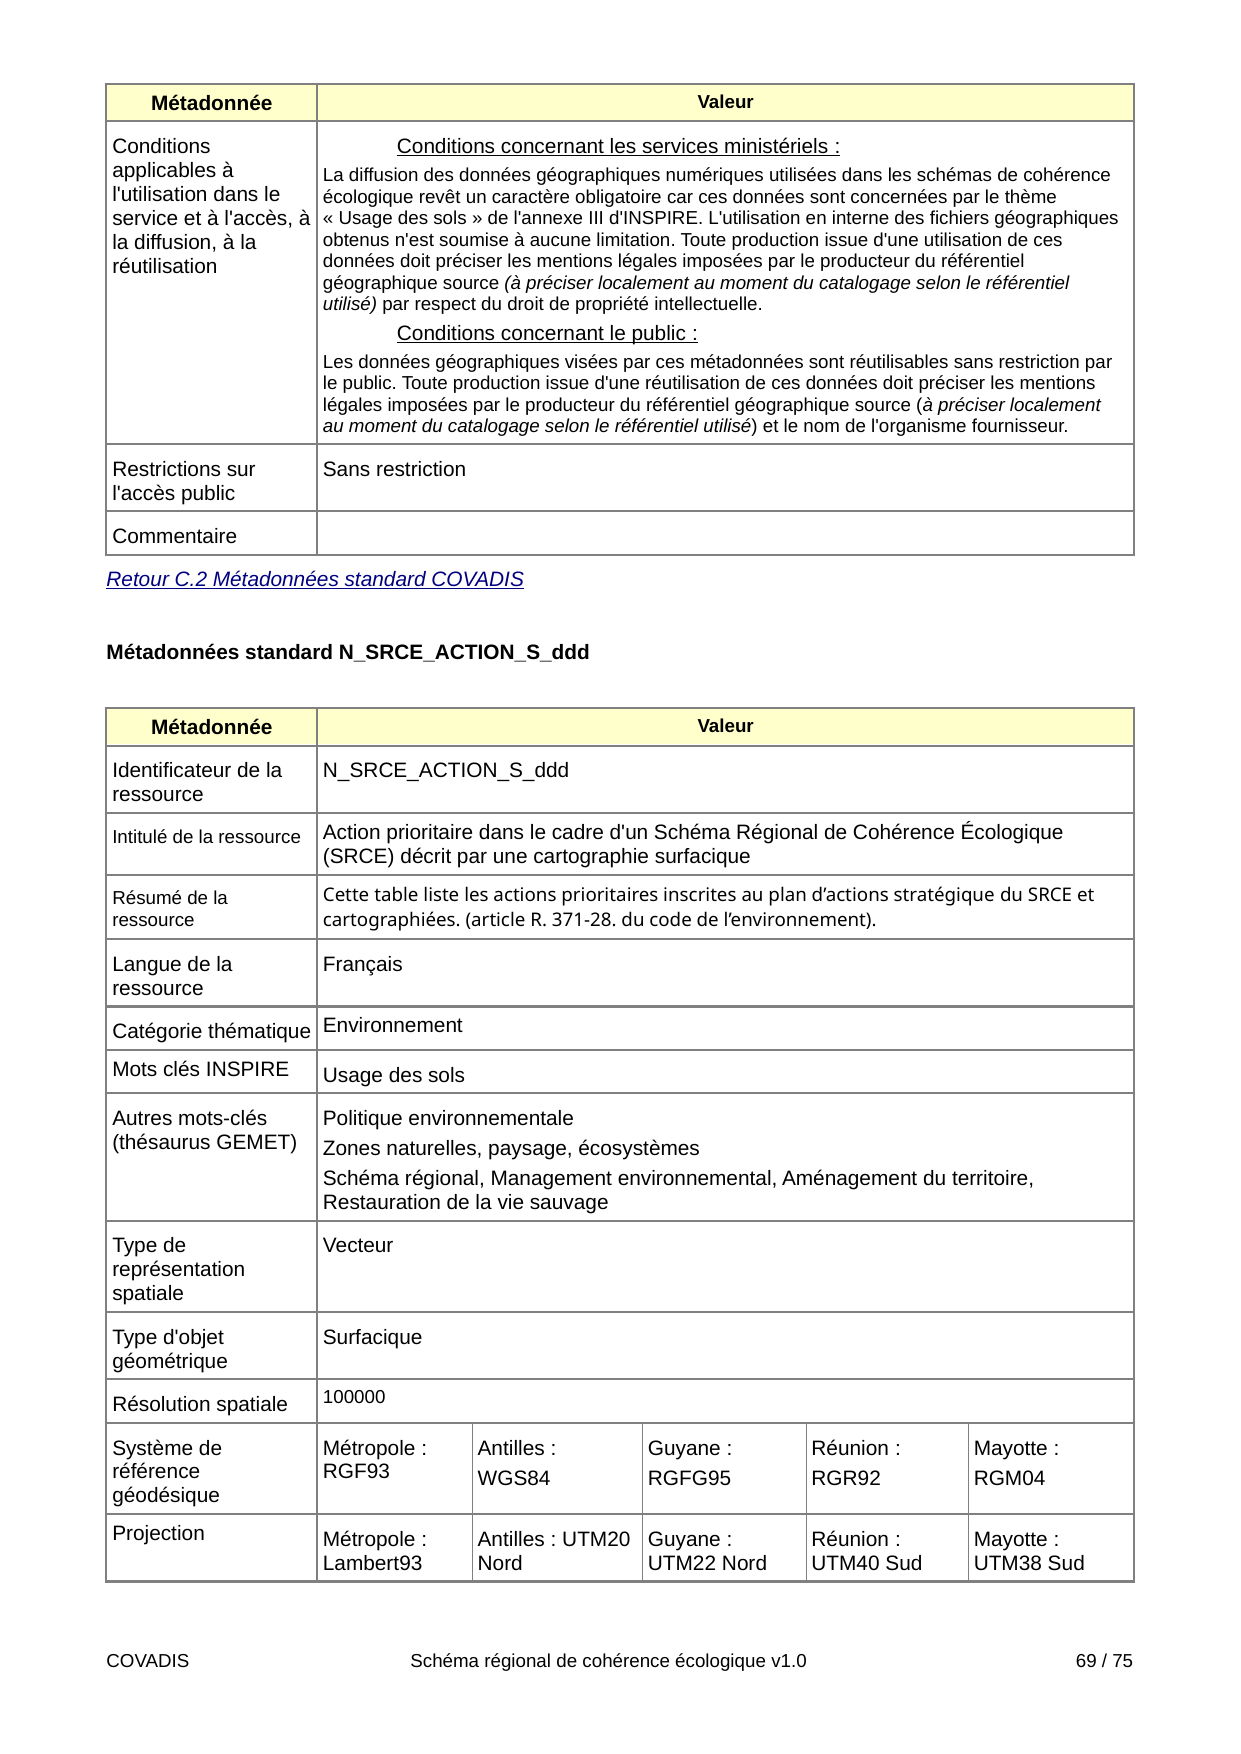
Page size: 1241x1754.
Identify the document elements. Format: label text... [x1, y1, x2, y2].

table_header Valeur [318, 709, 1133, 744]
table_cell Restrictions sur l'accès public [107, 445, 316, 510]
table_cell Intitulé de la ressource [107, 814, 316, 873]
table_cell Type d'objet géométrique [107, 1313, 316, 1378]
table_cell Type de représentation spatiale [107, 1222, 316, 1311]
table_cell Conditions concernant les services ministériels : La diffusion des données géographiques numériques utilisées dans les schémas de cohérence écologique revêt un caractère obligatoire car ces données sont concernées par le thème « Usage des sols » de l'annexe III d'INSPIRE. L'utilisation en interne des fichiers géographiques obtenus n'est soumise à aucune limitation. Toute production issue d'une utilisation de ces données doit préciser les mentions légales imposées par le producteur du référentiel géographique source (à préciser localement au moment du catalogage selon le référentiel utilisé) par respect du droit de propriété intellectuelle. Conditions concernant le public : Les données géographiques visées par ces métadonnées sont réutilisables sans restriction par le public. Toute production issue d'une réutilisation de ces données doit préciser les mentions légales imposées par le producteur du référentiel géographique source (à préciser localement au moment du catalogage selon le référentiel utilisé) et le nom de l'organisme fournisseur. [318, 122, 1133, 443]
table_cell Résumé de la ressource [107, 876, 316, 938]
table_cell Politique environnementale Zones naturelles, paysage, écosystèmes Schéma régional, Management environnemental, Aménagement du territoire, Restauration de la vie sauvage [318, 1094, 1133, 1219]
table_cell Guyane : UTM22 Nord [643, 1515, 806, 1580]
table_cell Projection [107, 1515, 316, 1580]
table_cell Antilles : WGS84 [473, 1424, 642, 1513]
table_cell Mots clés INSPIRE [107, 1051, 316, 1092]
subtitle Métadonnées standard N_SRCE_ACTION_S_ddd [106, 640, 1134, 664]
table_cell Commentaire [107, 512, 316, 553]
table_cell Catégorie thématique [107, 1008, 316, 1049]
table_cell Vecteur [318, 1222, 1133, 1311]
table_cell Sans restriction [318, 445, 1133, 510]
table_cell Mayotte : UTM38 Sud [969, 1515, 1133, 1580]
table_header Métadonnée [107, 85, 316, 120]
table_cell Mayotte : RGM04 [969, 1424, 1133, 1513]
table_cell Métropole : Lambert93 [318, 1515, 472, 1580]
table_cell Réunion : RGR92 [807, 1424, 968, 1513]
table_cell N_SRCE_ACTION_S_ddd [318, 747, 1133, 812]
table_header Métadonnée [107, 709, 316, 744]
table_cell Environnement [318, 1008, 1133, 1049]
table_cell Guyane : RGFG95 [643, 1424, 806, 1513]
table_cell Réunion : UTM40 Sud [807, 1515, 968, 1580]
table_cell Usage des sols [318, 1051, 1133, 1092]
table_cell Langue de la ressource [107, 940, 316, 1005]
table_cell Antilles : UTM20 Nord [473, 1515, 642, 1580]
table_cell Autres mots-clés (thésaurus GEMET) [107, 1094, 316, 1219]
table_cell [318, 512, 1133, 553]
table_cell Action prioritaire dans le cadre d'un Schéma Régional de Cohérence Écologique (SRCE) décrit par une cartographie surfacique [318, 814, 1133, 873]
table_cell Surfacique [318, 1313, 1133, 1378]
table_cell Identificateur de la ressource [107, 747, 316, 812]
table_cell Système de référence géodésique [107, 1424, 316, 1513]
table_cell Français [318, 940, 1133, 1005]
table_cell Cette table liste les actions prioritaires inscrites au plan d’actions stratégique du SRCE et cartographiées. (article R. 371-28. du code de l’environnement). [318, 876, 1133, 938]
text Retour C.2 Métadonnées standard COVADIS [106, 567, 1134, 591]
table_cell 100000 [318, 1380, 1133, 1422]
table_cell Métropole : RGF93 [318, 1424, 472, 1513]
table_cell Conditions applicables à l'utilisation dans le service et à l'accès, à la diffusion, à la réutilisation [107, 122, 316, 443]
table_header Valeur [318, 85, 1133, 120]
table_cell Résolution spatiale [107, 1380, 316, 1422]
